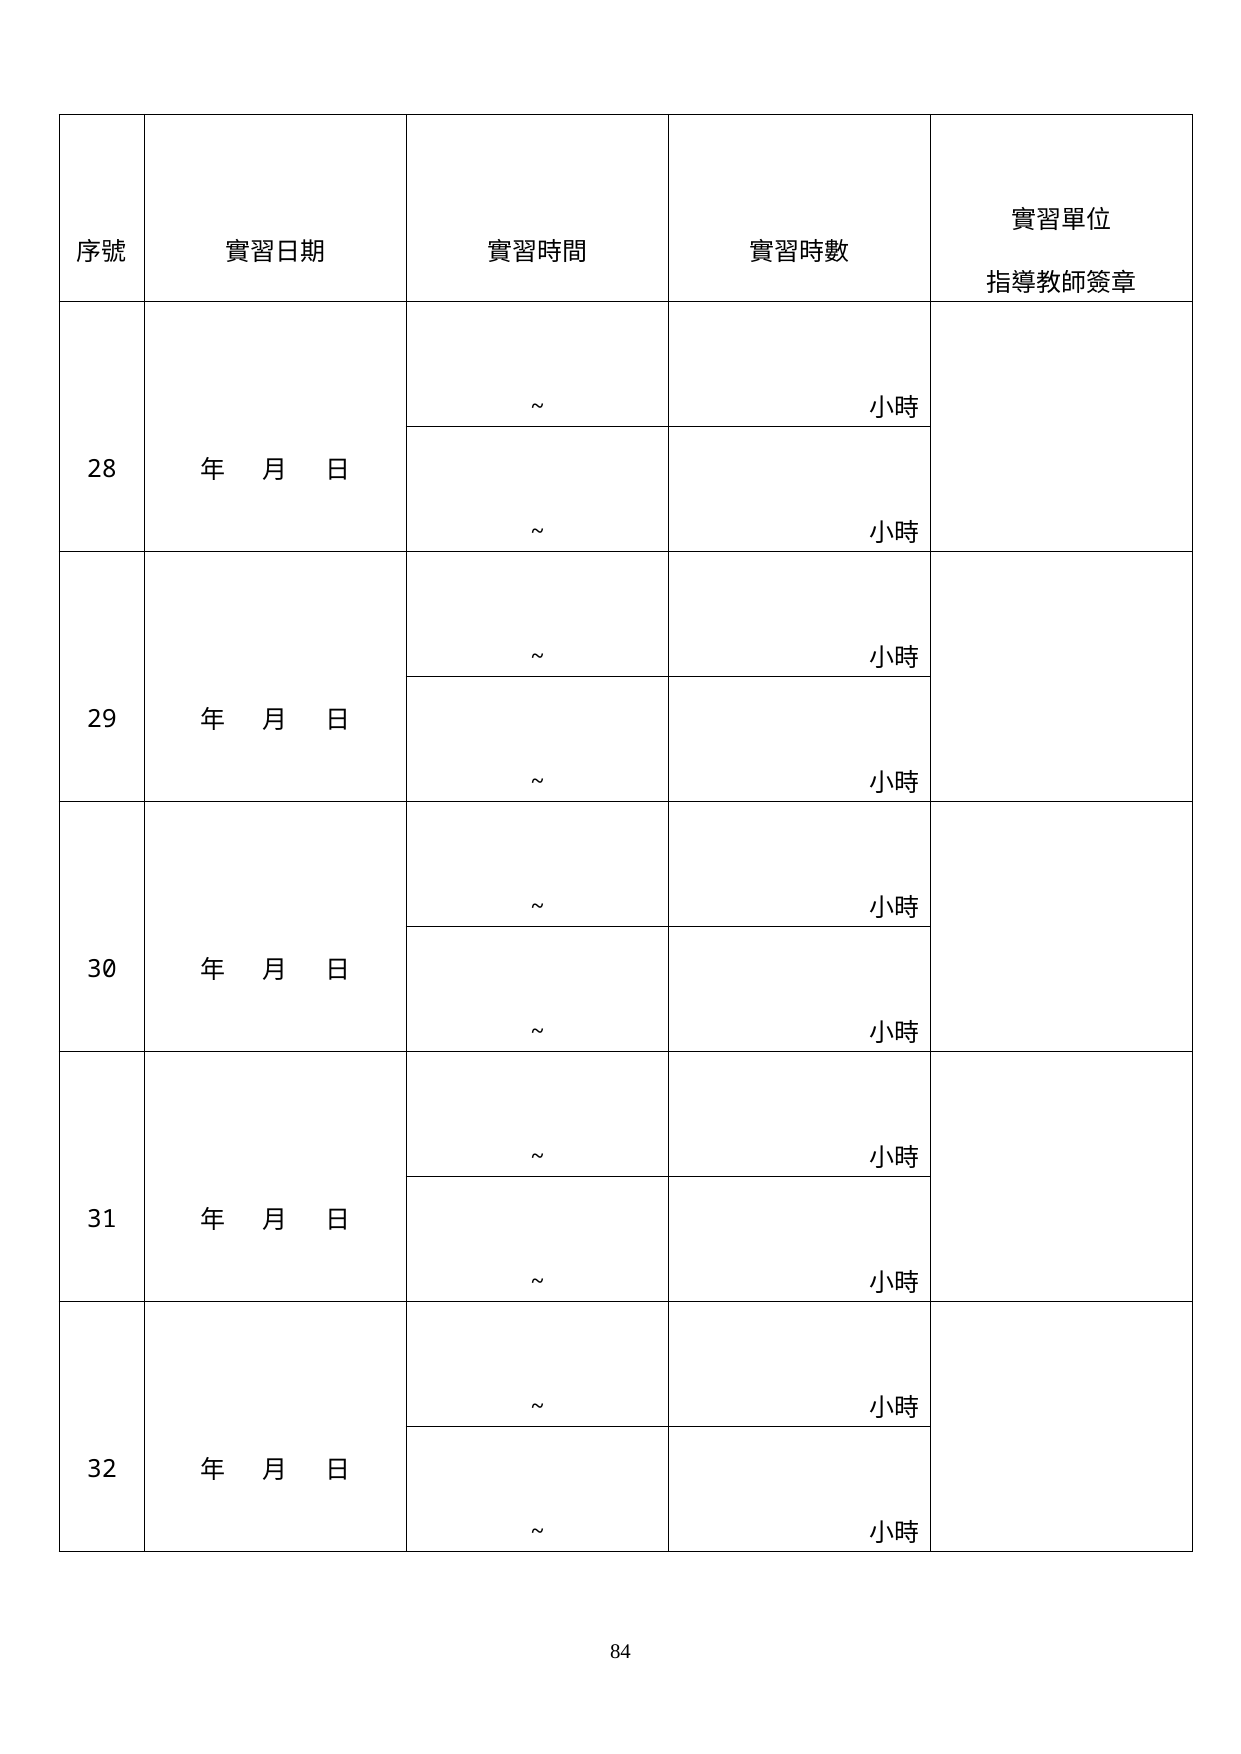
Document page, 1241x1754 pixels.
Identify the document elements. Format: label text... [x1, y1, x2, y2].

table_cell 小時 [669, 1302, 930, 1426]
table_cell 年 月 日 [145, 302, 406, 551]
table_cell 年 月 日 [145, 802, 406, 1051]
table_cell ~ [407, 552, 668, 676]
table_header 實習時間 [407, 115, 668, 301]
table_cell ~ [407, 1177, 668, 1301]
table_header 實習單位 指導教師簽章 [931, 115, 1192, 301]
table_cell 年 月 日 [145, 1302, 406, 1551]
table_cell 小時 [669, 927, 930, 1051]
table_cell 小時 [669, 1052, 930, 1176]
table_cell ~ [407, 427, 668, 551]
table_cell [931, 802, 1192, 1051]
table_cell [931, 552, 1192, 801]
table_cell 30 [60, 802, 144, 1051]
table_header 序號 [60, 115, 144, 301]
table_header 實習日期 [145, 115, 406, 301]
table_cell 小時 [669, 802, 930, 926]
table_cell 31 [60, 1052, 144, 1301]
table_cell ~ [407, 927, 668, 1051]
table_cell [931, 302, 1192, 551]
table_cell 小時 [669, 302, 930, 426]
table_cell 小時 [669, 1427, 930, 1551]
table_cell ~ [407, 802, 668, 926]
table_cell 年 月 日 [145, 1052, 406, 1301]
table_cell ~ [407, 677, 668, 801]
table_cell 小時 [669, 552, 930, 676]
table_cell 29 [60, 552, 144, 801]
table_cell 32 [60, 1302, 144, 1551]
table_cell 年 月 日 [145, 552, 406, 801]
table_header 實習時數 [669, 115, 930, 301]
table_cell [931, 1052, 1192, 1301]
table_cell 28 [60, 302, 144, 551]
table_cell ~ [407, 1302, 668, 1426]
table_cell 小時 [669, 1177, 930, 1301]
table_cell [931, 1302, 1192, 1551]
table_cell ~ [407, 1052, 668, 1176]
table_cell 小時 [669, 677, 930, 801]
table_cell ~ [407, 1427, 668, 1551]
table_cell ~ [407, 302, 668, 426]
table_cell 小時 [669, 427, 930, 551]
